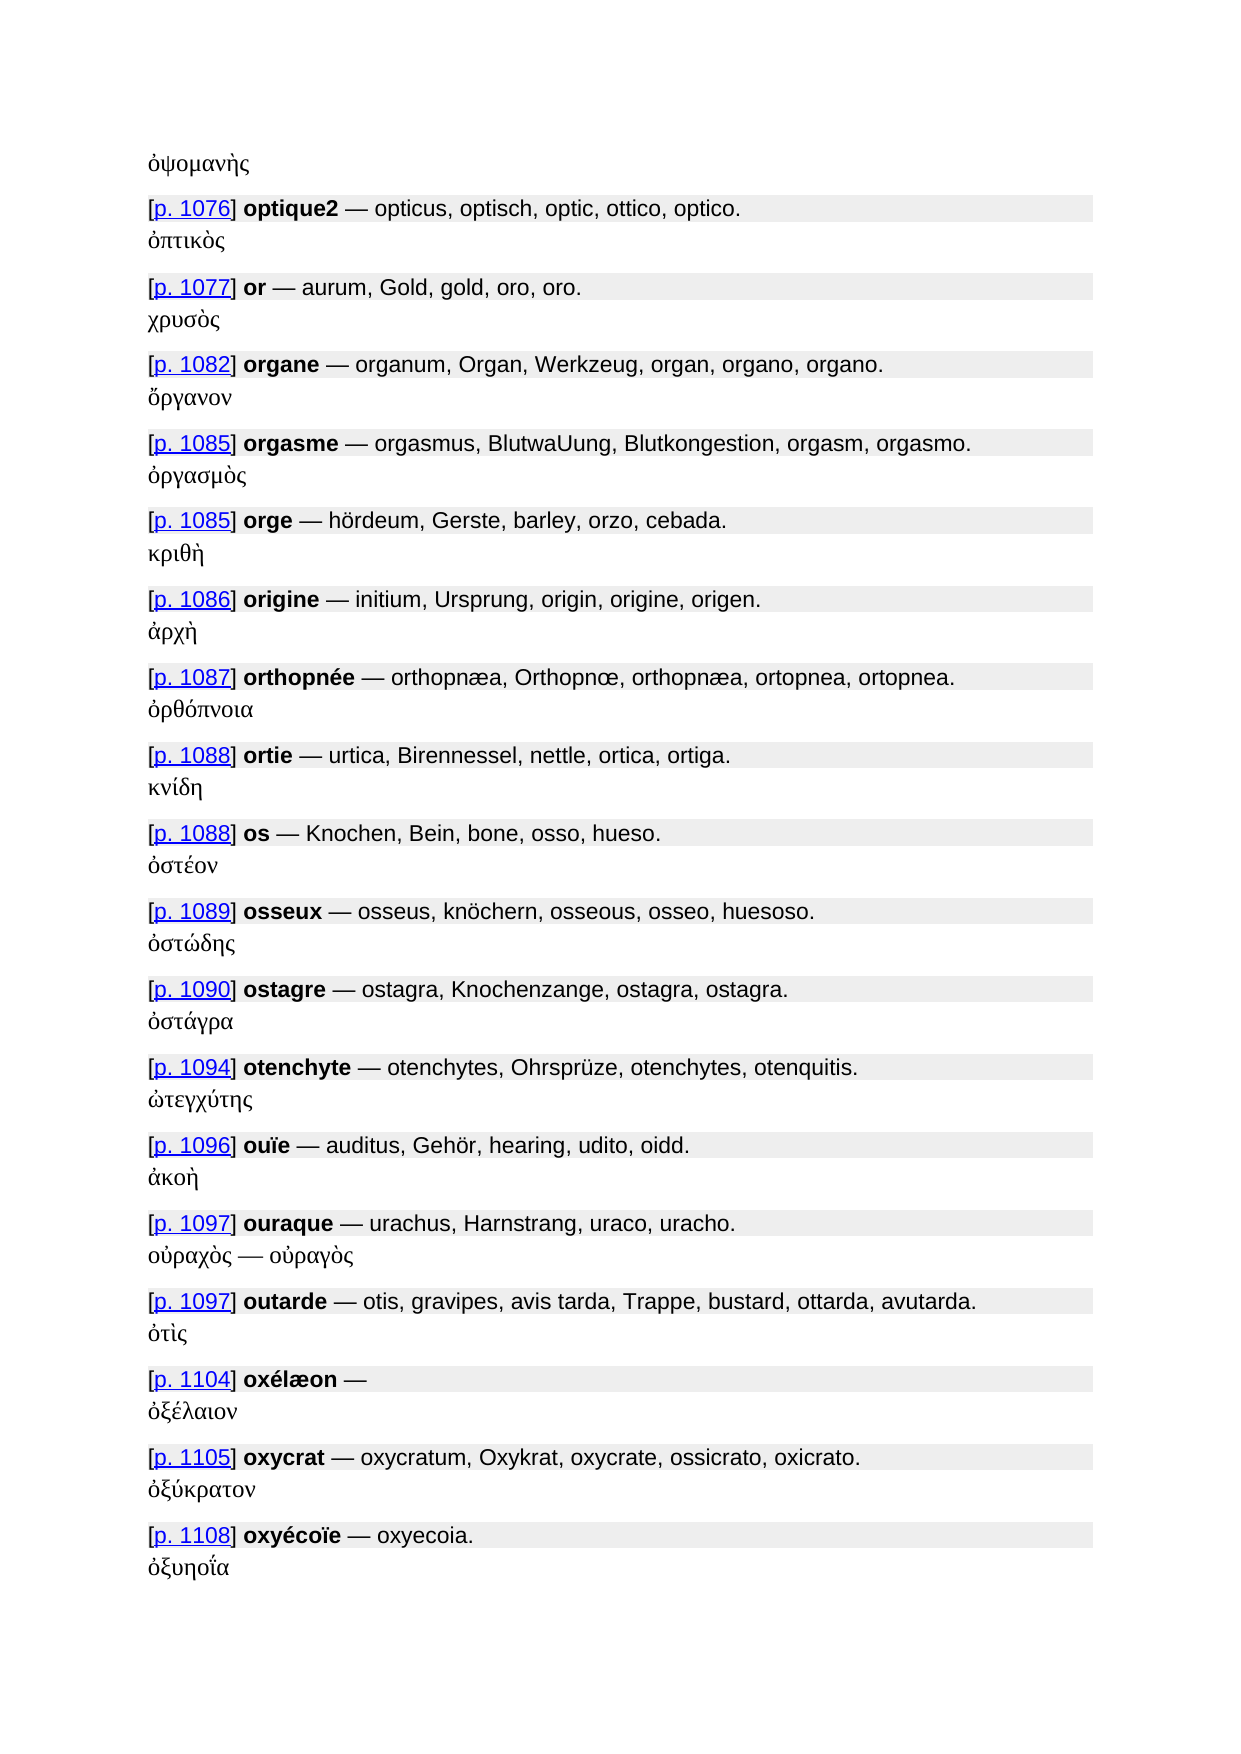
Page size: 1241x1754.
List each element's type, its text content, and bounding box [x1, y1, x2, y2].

text [p. 1076] optique2 — opticus, optisch, optic, ottico, optico. [148, 195, 1093, 222]
text [p. 1089] osseux — osseus, knöchern, osseous, osseo, huesoso. [148, 898, 1093, 924]
text [p. 1085] orge — hördeum, Gerste, barley, orzo, cebada. [148, 507, 1093, 534]
text ἀκοὴ [148, 1162, 1093, 1191]
text ὀξυηοΐα [148, 1552, 1093, 1581]
text ὄργανον [148, 382, 1093, 410]
text [p. 1094] otenchyte — otenchytes, Ohrsprüze, otenchytes, otenquitis. [148, 1054, 1093, 1080]
text [p. 1087] orthopnée — orthopnæa, Orthopnœ, orthopnæa, ortopnea, ortopnea. [148, 663, 1093, 690]
text [p. 1082] organe — organum, Organ, Werkzeug, organ, organo, organo. [148, 351, 1093, 378]
text [p. 1085] orgasme — orgasmus, BlutwaUung, Blutkongestion, orgasm, orgasmo. [148, 429, 1093, 456]
text ὀστάγρα [148, 1006, 1093, 1034]
text ὀργασμὸς [148, 460, 1093, 488]
text [p. 1105] oxycrat — oxycratum, Oxykrat, oxycrate, ossicrato, oxicrato. [148, 1444, 1093, 1470]
text [p. 1086] origine — initium, Ursprung, origin, origine, origen. [148, 586, 1093, 612]
text ἀρχὴ [148, 616, 1093, 644]
text [p. 1088] os — Knochen, Bein, bone, osso, hueso. [148, 819, 1093, 846]
text [p. 1104] oxélæon — [148, 1366, 1093, 1392]
text ὀξέλαιον [148, 1396, 1093, 1425]
text κνίδη [148, 772, 1093, 801]
text οὐραχὸς — οὐραγὸς [148, 1240, 1093, 1269]
text ὀξύκρατον [148, 1474, 1093, 1503]
text [p. 1077] or — aurum, Gold, gold, oro, oro. [148, 273, 1093, 300]
text [p. 1108] oxyécoïe — oxyecoia. [148, 1522, 1093, 1548]
text ὀστώδης [148, 928, 1093, 957]
text χρυσὸς [148, 304, 1093, 332]
text ὀρθόπνοια [148, 694, 1093, 722]
text [p. 1097] ouraque — urachus, Harnstrang, uraco, uracho. [148, 1210, 1093, 1236]
text ὀπτικὸς [148, 226, 1093, 254]
text ὀψομανὴς [148, 148, 1093, 176]
text ὀτὶς [148, 1318, 1093, 1347]
text κριθὴ [148, 538, 1093, 566]
text [p. 1096] ouïe — auditus, Gehör, hearing, udito, oidd. [148, 1132, 1093, 1158]
text [p. 1088] ortie — urtica, Birennessel, nettle, ortica, ortiga. [148, 742, 1093, 768]
text [p. 1097] outarde — otis, gravipes, avis tarda, Trappe, bustard, ottarda, avutarda. [148, 1288, 1093, 1314]
text ὀστέον [148, 850, 1093, 878]
text ὠτεγχύτης [148, 1084, 1093, 1113]
text [p. 1090] ostagre — ostagra, Knochenzange, ostagra, ostagra. [148, 976, 1093, 1002]
